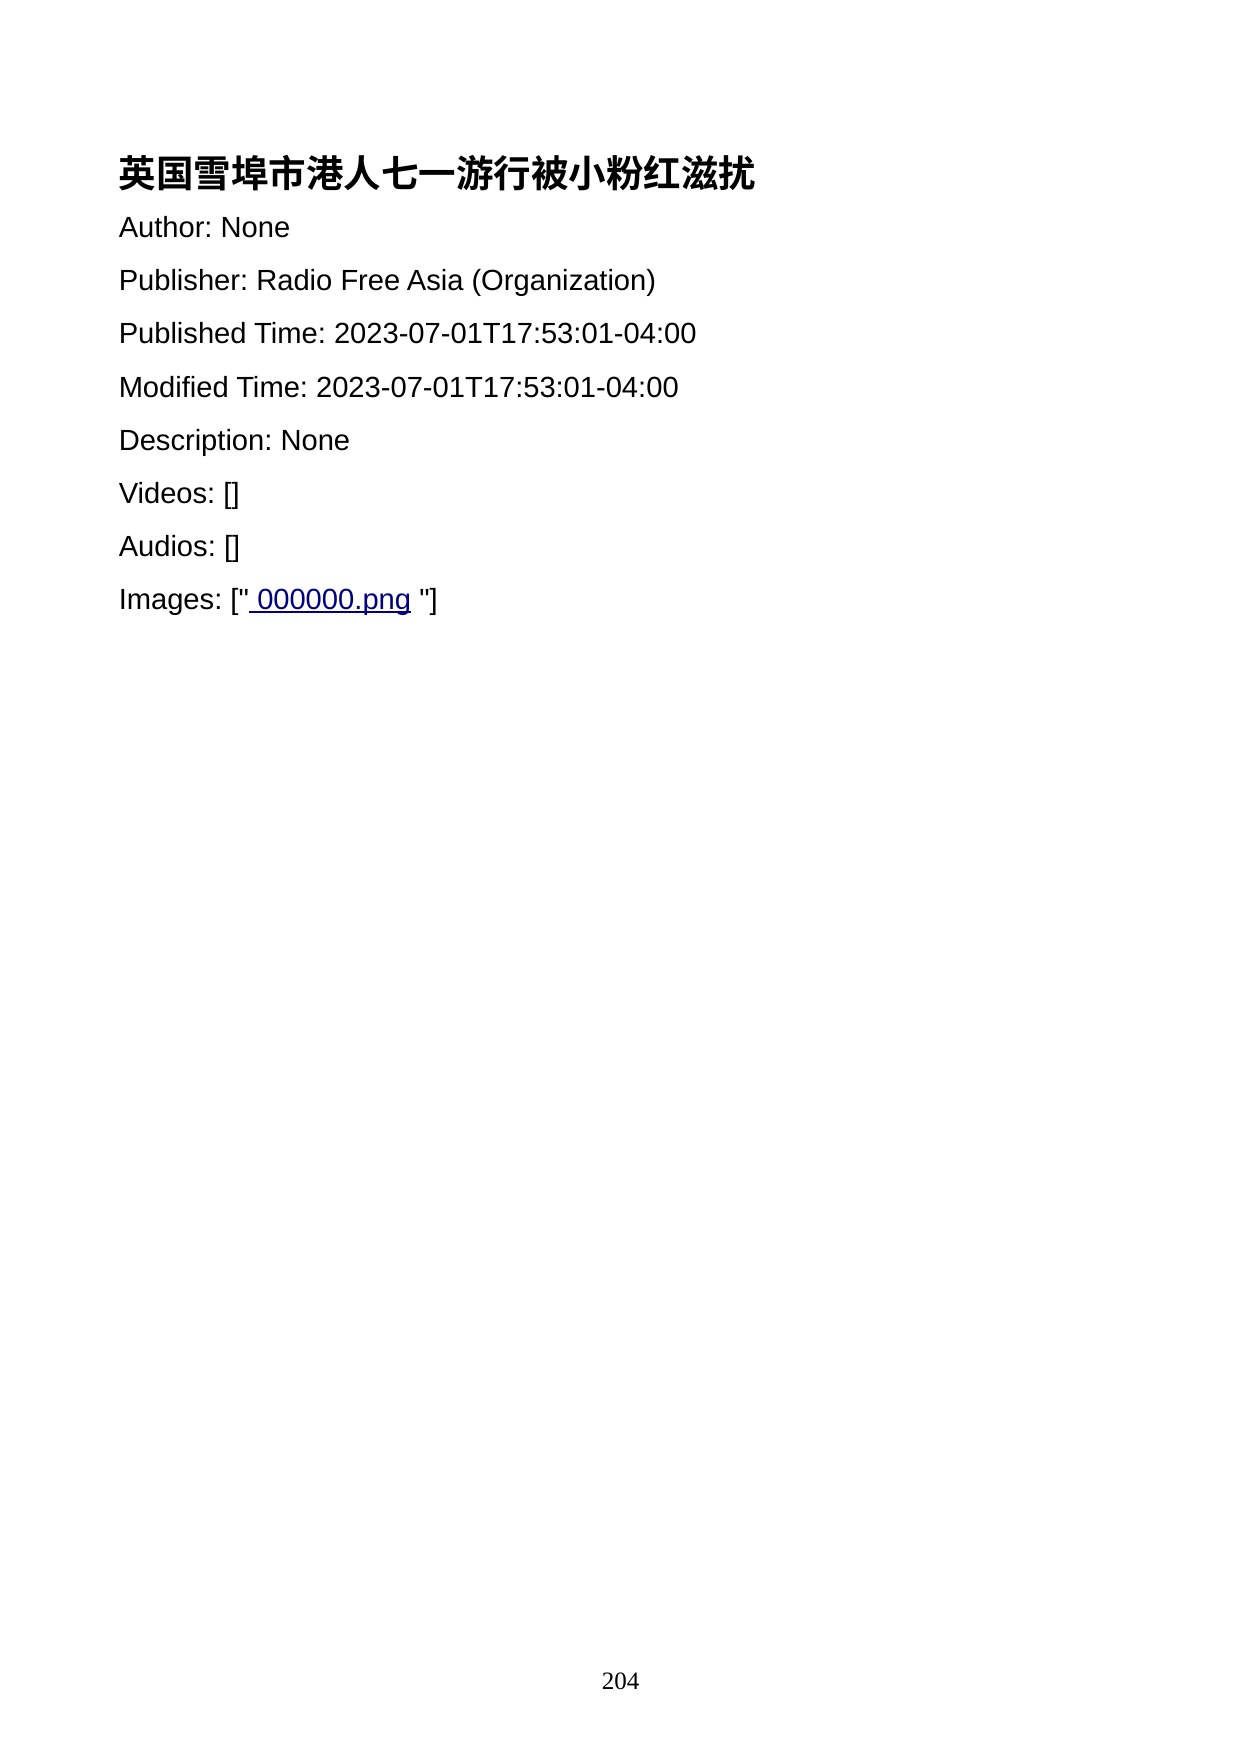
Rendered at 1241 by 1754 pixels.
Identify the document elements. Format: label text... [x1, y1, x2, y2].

text Images: [" 000000.png "] [118, 582, 1122, 616]
text Modified Time: 2023-07-01T17:53:01-04:00 [118, 370, 1122, 403]
text Publisher: Radio Free Asia (Organization) [118, 263, 1122, 297]
subtitle 英国雪埠市港人七一游行被小粉红滋扰 [118, 143, 1122, 198]
text Description: None [118, 423, 1122, 456]
text Published Time: 2023-07-01T17:53:01-04:00 [118, 317, 1122, 350]
text Author: None [118, 210, 1122, 244]
text Audios: [] [118, 529, 1122, 563]
text Videos: [] [118, 476, 1122, 509]
